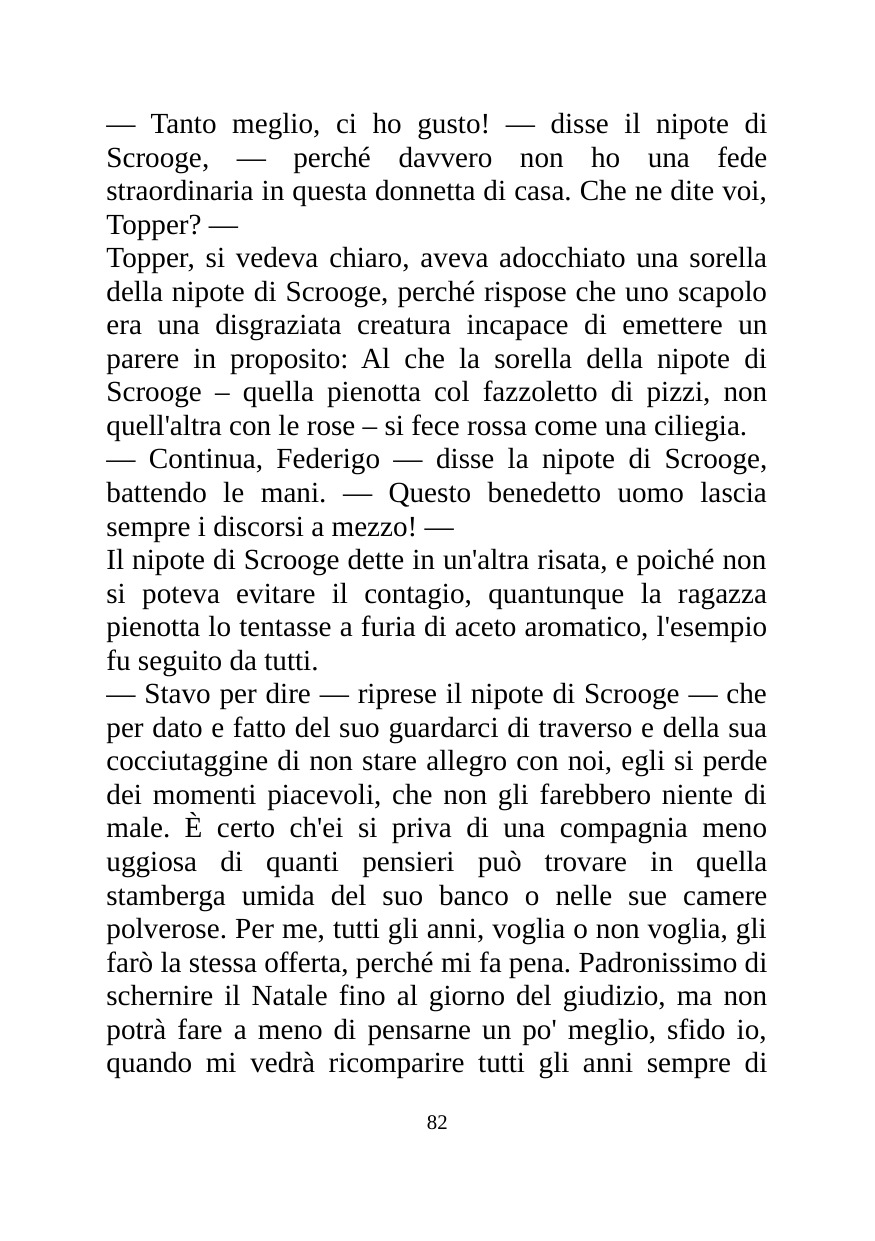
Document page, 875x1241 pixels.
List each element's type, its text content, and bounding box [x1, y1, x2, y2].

text — Tanto meglio, ci ho gusto! — disse il nipote di Scrooge, — perché davvero non ho una fede straordinaria in questa donnetta di casa. Che ne dite voi, Topper? — [106, 106, 768, 240]
text Topper, si vedeva chiaro, aveva adocchiato una sorella della nipote di Scrooge, perché rispose che uno scapolo era una disgraziata creatura incapace di emettere un parere in proposito: Al che la sorella della nipote di Scrooge – quella pienotta col fazzoletto di pizzi, non quell'altra con le rose – si fece rossa come una ciliegia. [106, 240, 768, 442]
text — Continua, Federigo — disse la nipote di Scrooge, battendo le mani. — Questo benedetto uomo lascia sempre i discorsi a mezzo! — [106, 442, 768, 542]
text Il nipote di Scrooge dette in un'altra risata, e poiché non si poteva evitare il contagio, quantunque la ragazza pienotta lo tentasse a furia di aceto aromatico, l'esempio fu seguito da tutti. [106, 542, 768, 676]
text — Stavo per dire — riprese il nipote di Scrooge — che per dato e fatto del suo guardarci di traverso e della sua cocciutaggine di non stare allegro con noi, egli si perde dei momenti piacevoli, che non gli farebbero niente di male. È certo ch'ei si priva di una compagnia meno uggiosa di quanti pensieri può trovare in quella stamberga umida del suo banco o nelle sue camere polverose. Per me, tutti gli anni, voglia o non voglia, gli farò la stessa offerta, perché mi fa pena. Padronissimo di schernire il Natale fino al giorno del giudizio, ma non potrà fare a meno di pensarne un po' meglio, sfido io, quando mi vedrà ricomparire tutti gli anni sempre di [106, 676, 768, 1079]
